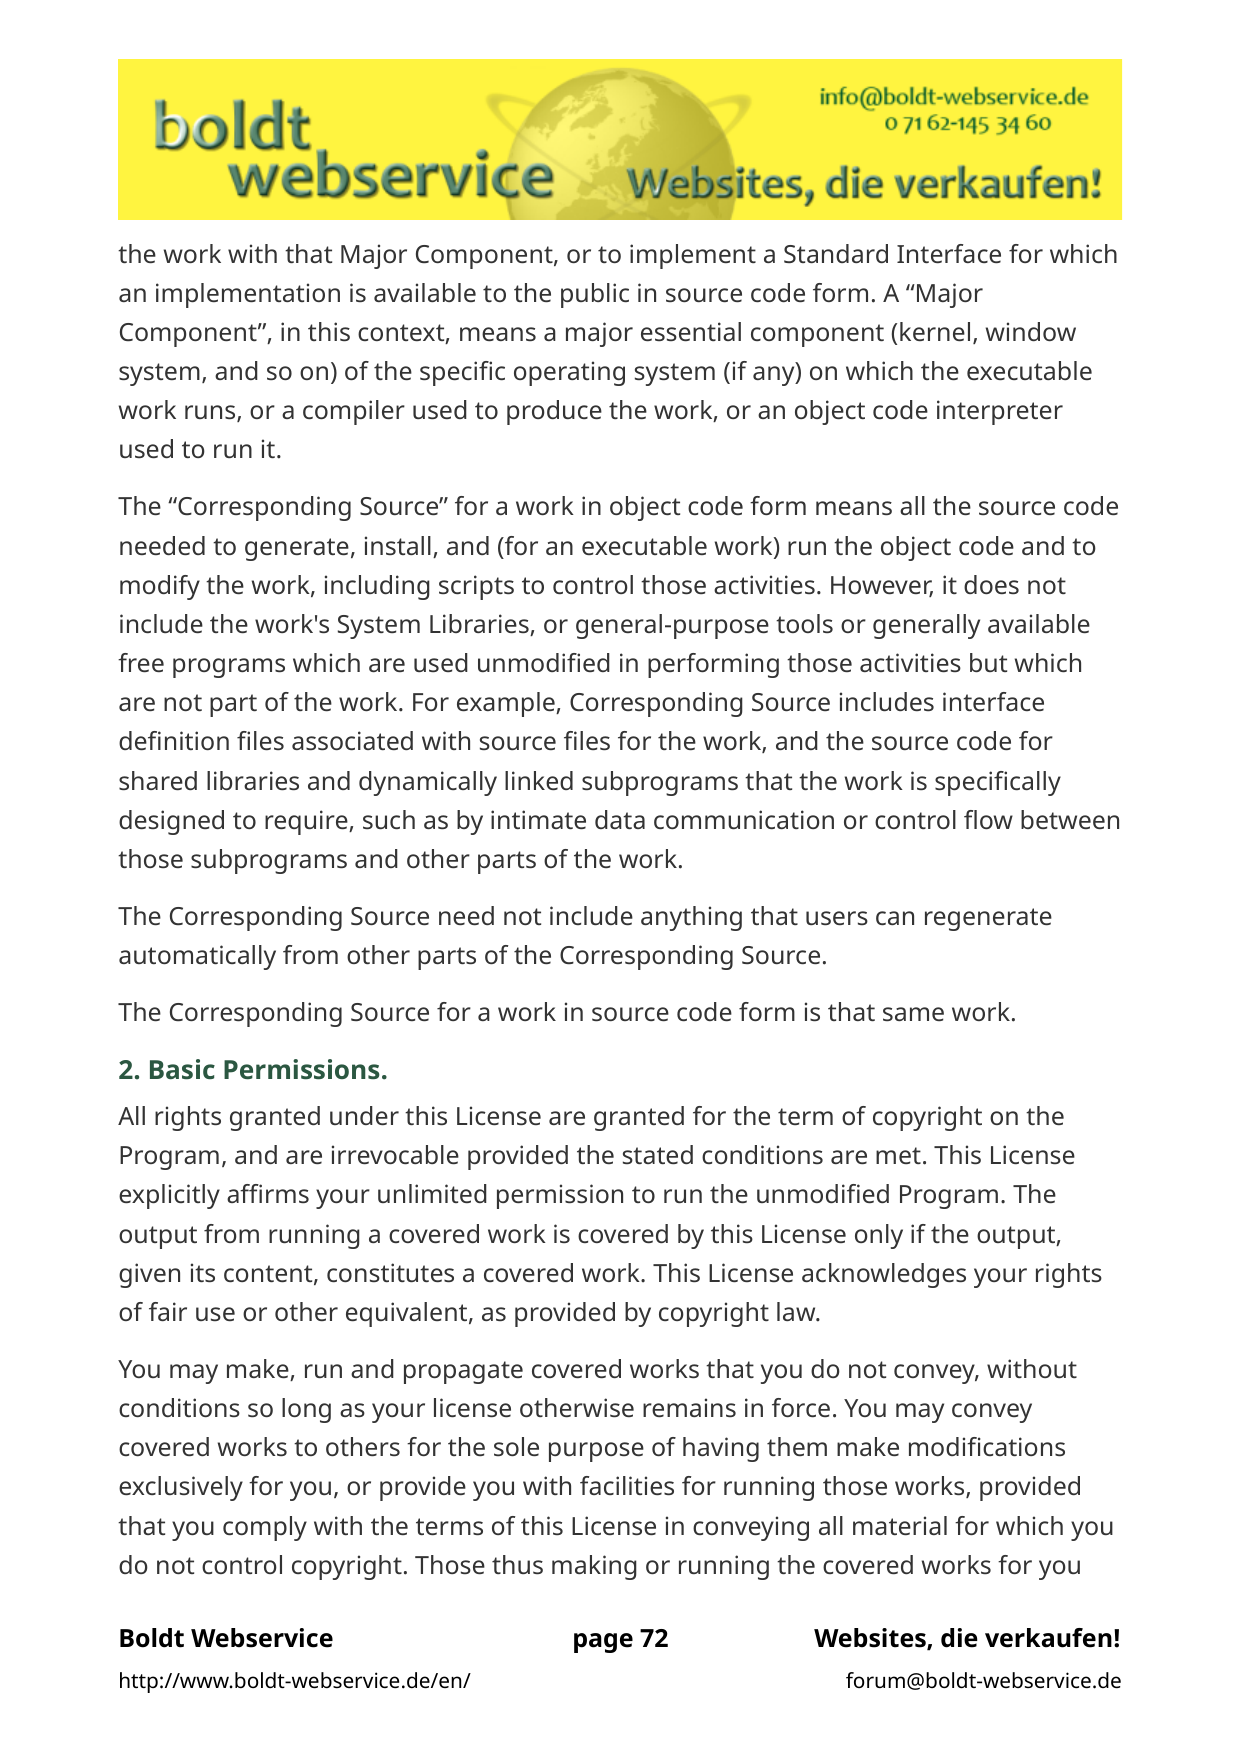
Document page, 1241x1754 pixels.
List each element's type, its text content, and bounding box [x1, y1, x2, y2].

text The Corresponding Source need not include anything that users can regenerate automatically from other parts of the Corresponding Source. [118, 898, 1122, 972]
picture [118, 59, 1123, 220]
text All rights granted under this License are granted for the term of copyright on the Program, and are irrevocable provided the stated conditions are met. This License explicitly affirms your unlimited permission to run the unmodified Program. The output from running a covered work is covered by this License only if the output, given its content, constitutes a covered work. This License acknowledges your rights of fair use or other equivalent, as provided by copyright law. [118, 1099, 1122, 1329]
text The Corresponding Source for a work in source code form is that same work. [118, 994, 1122, 1028]
text The “Corresponding Source” for a work in object code form means all the source code needed to generate, install, and (for an executable work) run the object code and to modify the work, including scripts to control those activities. However, it does not include the work's System Libraries, or general-purpose tools or generally available free programs which are used unmodified in performing those activities but which are not part of the work. For example, Corresponding Source includes interface definition files associated with source files for the work, and the source code for shared libraries and dynamically linked subprograms that the work is specifically designed to require, such as by intimate data communication or control flow between those subprograms and other parts of the work. [118, 489, 1122, 876]
text the work with that Major Component, or to implement a Standard Interface for which an implementation is available to the public in source code form. A “Major Component”, in this context, means a major essential component (kernel, window system, and so on) of the specific operating system (if any) on which the executable work runs, or a compiler used to produce the work, or an object code interpreter used to run it. [118, 236, 1122, 466]
text You may make, run and propagate covered works that you do not convey, without conditions so long as your license otherwise remains in force. You may convey covered works to others for the sole purpose of having them make modifications exclusively for you, or provide you with facilities for running those works, provided that you comply with the terms of this License in conveying all material for which you do not control copyright. Those thus making or running the covered works for you [118, 1351, 1122, 1581]
subtitle 2. Basic Permissions. [118, 1051, 1122, 1087]
